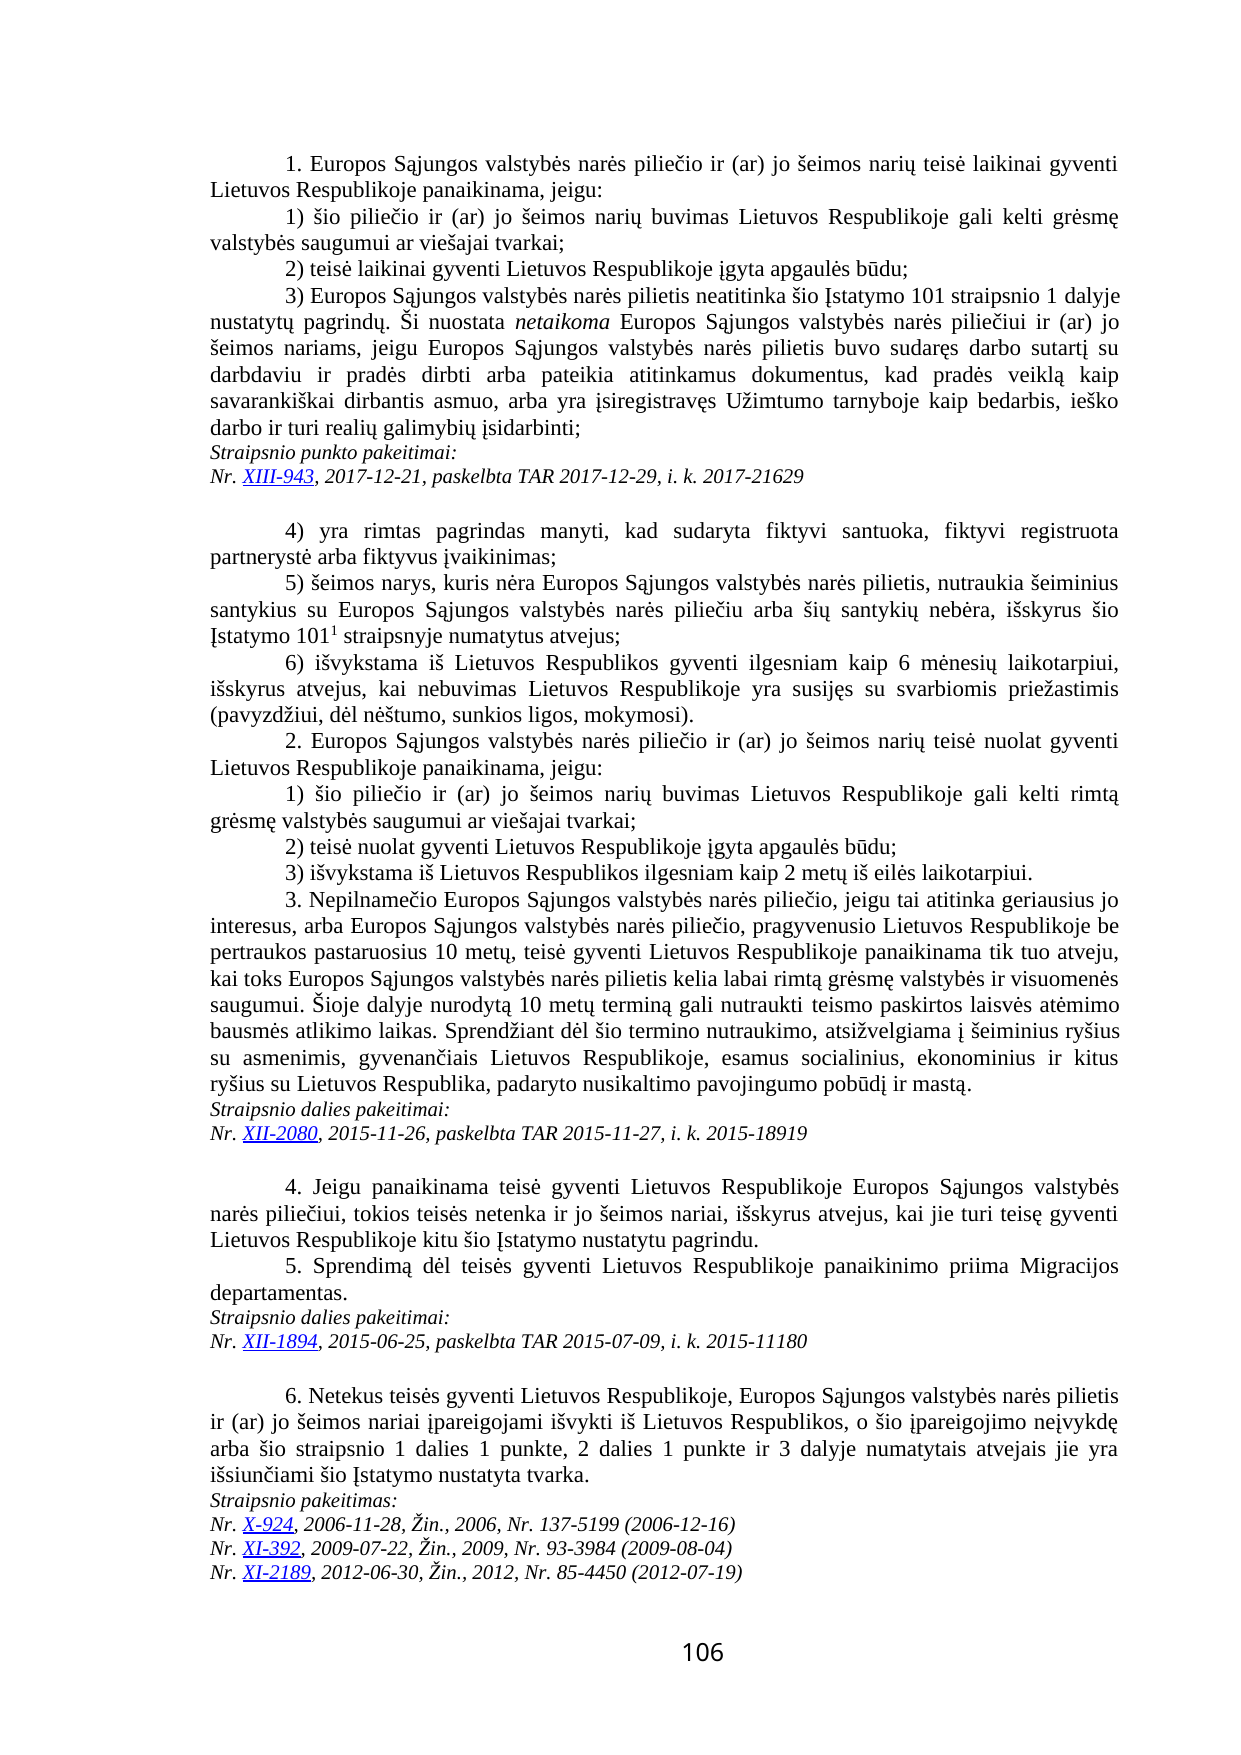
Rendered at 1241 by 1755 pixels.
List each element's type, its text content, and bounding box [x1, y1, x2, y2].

text 1) šio piliečio ir (ar) jo šeimos narių buvimas Lietuvos Respublikoje gali kelti grėsmę valstybės saugumui ar viešajai tvarkai; [210, 203, 1120, 255]
text 5) šeimos narys, kuris nėra Europos Sąjungos valstybės narės pilietis, nutraukia šeiminius santykius su Europos Sąjungos valstybės narės piliečiu arba šių santykių nebėra, išskyrus šio Įstatymo 1011 straipsnyje numatytus atvejus; [210, 569, 1120, 648]
text Nr. X-924, 2006-11-28, Žin., 2006, Nr. 137-5199 (2006-12-16) [210, 1512, 1120, 1536]
text Straipsnio dalies pakeitimai: [210, 1305, 1120, 1329]
text 1) šio piliečio ir (ar) jo šeimos narių buvimas Lietuvos Respublikoje gali kelti rimtą grėsmę valstybės saugumui ar viešajai tvarkai; [210, 780, 1120, 833]
text 6. Netekus teisės gyventi Lietuvos Respublikoje, Europos Sąjungos valstybės narės pilietis ir (ar) jo šeimos nariai įpareigojami išvykti iš Lietuvos Respublikos, o šio įpareigojimo neįvykdę arba šio straipsnio 1 dalies 1 punkte, 2 dalies 1 punkte ir 3 dalyje numatytais atvejais jie yra išsiunčiami šio Įstatymo nustatyta tvarka. [210, 1382, 1120, 1487]
text 3. Nepilnamečio Europos Sąjungos valstybės narės piliečio, jeigu tai atitinka geriausius jo interesus, arba Europos Sąjungos valstybės narės piliečio, pragyvenusio Lietuvos Respublikoje be pertraukos pastaruosius 10 metų, teisė gyventi Lietuvos Respublikoje panaikinama tik tuo atveju, kai toks Europos Sąjungos valstybės narės pilietis kelia labai rimtą grėsmę valstybės ir visuomenės saugumui. Šioje dalyje nurodytą 10 metų terminą gali nutraukti teismo paskirtos laisvės atėmimo bausmės atlikimo laikas. Sprendžiant dėl šio termino nutraukimo, atsižvelgiama į šeiminius ryšius su asmenimis, gyvenančiais Lietuvos Respublikoje, esamus socialinius, ekonominius ir kitus ryšius su Lietuvos Respublika, padaryto nusikaltimo pavojingumo pobūdį ir mastą. [210, 886, 1120, 1097]
text 5. Sprendimą dėl teisės gyventi Lietuvos Respublikoje panaikinimo priima Migracijos departamentas. [210, 1252, 1120, 1305]
text 2. Europos Sąjungos valstybės narės piliečio ir (ar) jo šeimos narių teisė nuolat gyventi Lietuvos Respublikoje panaikinama, jeigu: [210, 728, 1120, 780]
text Nr. XI-392, 2009-07-22, Žin., 2009, Nr. 93-3984 (2009-08-04) [210, 1536, 1120, 1560]
text Nr. XII-2080, 2015-11-26, paskelbta TAR 2015-11-27, i. k. 2015-18919 [210, 1121, 1120, 1145]
text 4) yra rimtas pagrindas manyti, kad sudaryta fiktyvi santuoka, fiktyvi registruota partnerystė arba fiktyvus įvaikinimas; [210, 517, 1120, 569]
text 3) Europos Sąjungos valstybės narės pilietis neatitinka šio Įstatymo 101 straipsnio 1 dalyje nustatytų pagrindų. Ši nuostata netaikoma Europos Sąjungos valstybės narės piliečiui ir (ar) jo šeimos nariams, jeigu Europos Sąjungos valstybės narės pilietis buvo sudaręs darbo sutartį su darbdaviu ir pradės dirbti arba pateikia atitinkamus dokumentus, kad pradės veiklą kaip savarankiškai dirbantis asmuo, arba yra įsiregistravęs Užimtumo tarnyboje kaip bedarbis, ieško darbo ir turi realių galimybių įsidarbinti; [210, 282, 1120, 440]
text Nr. XIII-943, 2017-12-21, paskelbta TAR 2017-12-29, i. k. 2017-21629 [210, 464, 1120, 488]
text 2) teisė nuolat gyventi Lietuvos Respublikoje įgyta apgaulės būdu; [210, 833, 1120, 859]
text 1. Europos Sąjungos valstybės narės piliečio ir (ar) jo šeimos narių teisė laikinai gyventi Lietuvos Respublikoje panaikinama, jeigu: [210, 150, 1120, 203]
text 3) išvykstama iš Lietuvos Respublikos ilgesniam kaip 2 metų iš eilės laikotarpiui. [210, 859, 1120, 886]
text Straipsnio dalies pakeitimai: [210, 1097, 1120, 1121]
text 4. Jeigu panaikinama teisė gyventi Lietuvos Respublikoje Europos Sąjungos valstybės narės piliečiui, tokios teisės netenka ir jo šeimos nariai, išskyrus atvejus, kai jie turi teisę gyventi Lietuvos Respublikoje kitu šio Įstatymo nustatytu pagrindu. [210, 1173, 1120, 1252]
text Straipsnio pakeitimas: [210, 1487, 1120, 1512]
text Nr. XI-2189, 2012-06-30, Žin., 2012, Nr. 85-4450 (2012-07-19) [210, 1560, 1120, 1584]
text 6) išvykstama iš Lietuvos Respublikos gyventi ilgesniam kaip 6 mėnesių laikotarpiui, išskyrus atvejus, kai nebuvimas Lietuvos Respublikoje yra susijęs su svarbiomis priežastimis (pavyzdžiui, dėl nėštumo, sunkios ligos, mokymosi). [210, 648, 1120, 728]
text Nr. XII-1894, 2015-06-25, paskelbta TAR 2015-07-09, i. k. 2015-11180 [210, 1329, 1120, 1353]
text Straipsnio punkto pakeitimai: [210, 440, 1120, 464]
text 2) teisė laikinai gyventi Lietuvos Respublikoje įgyta apgaulės būdu; [210, 255, 1120, 282]
